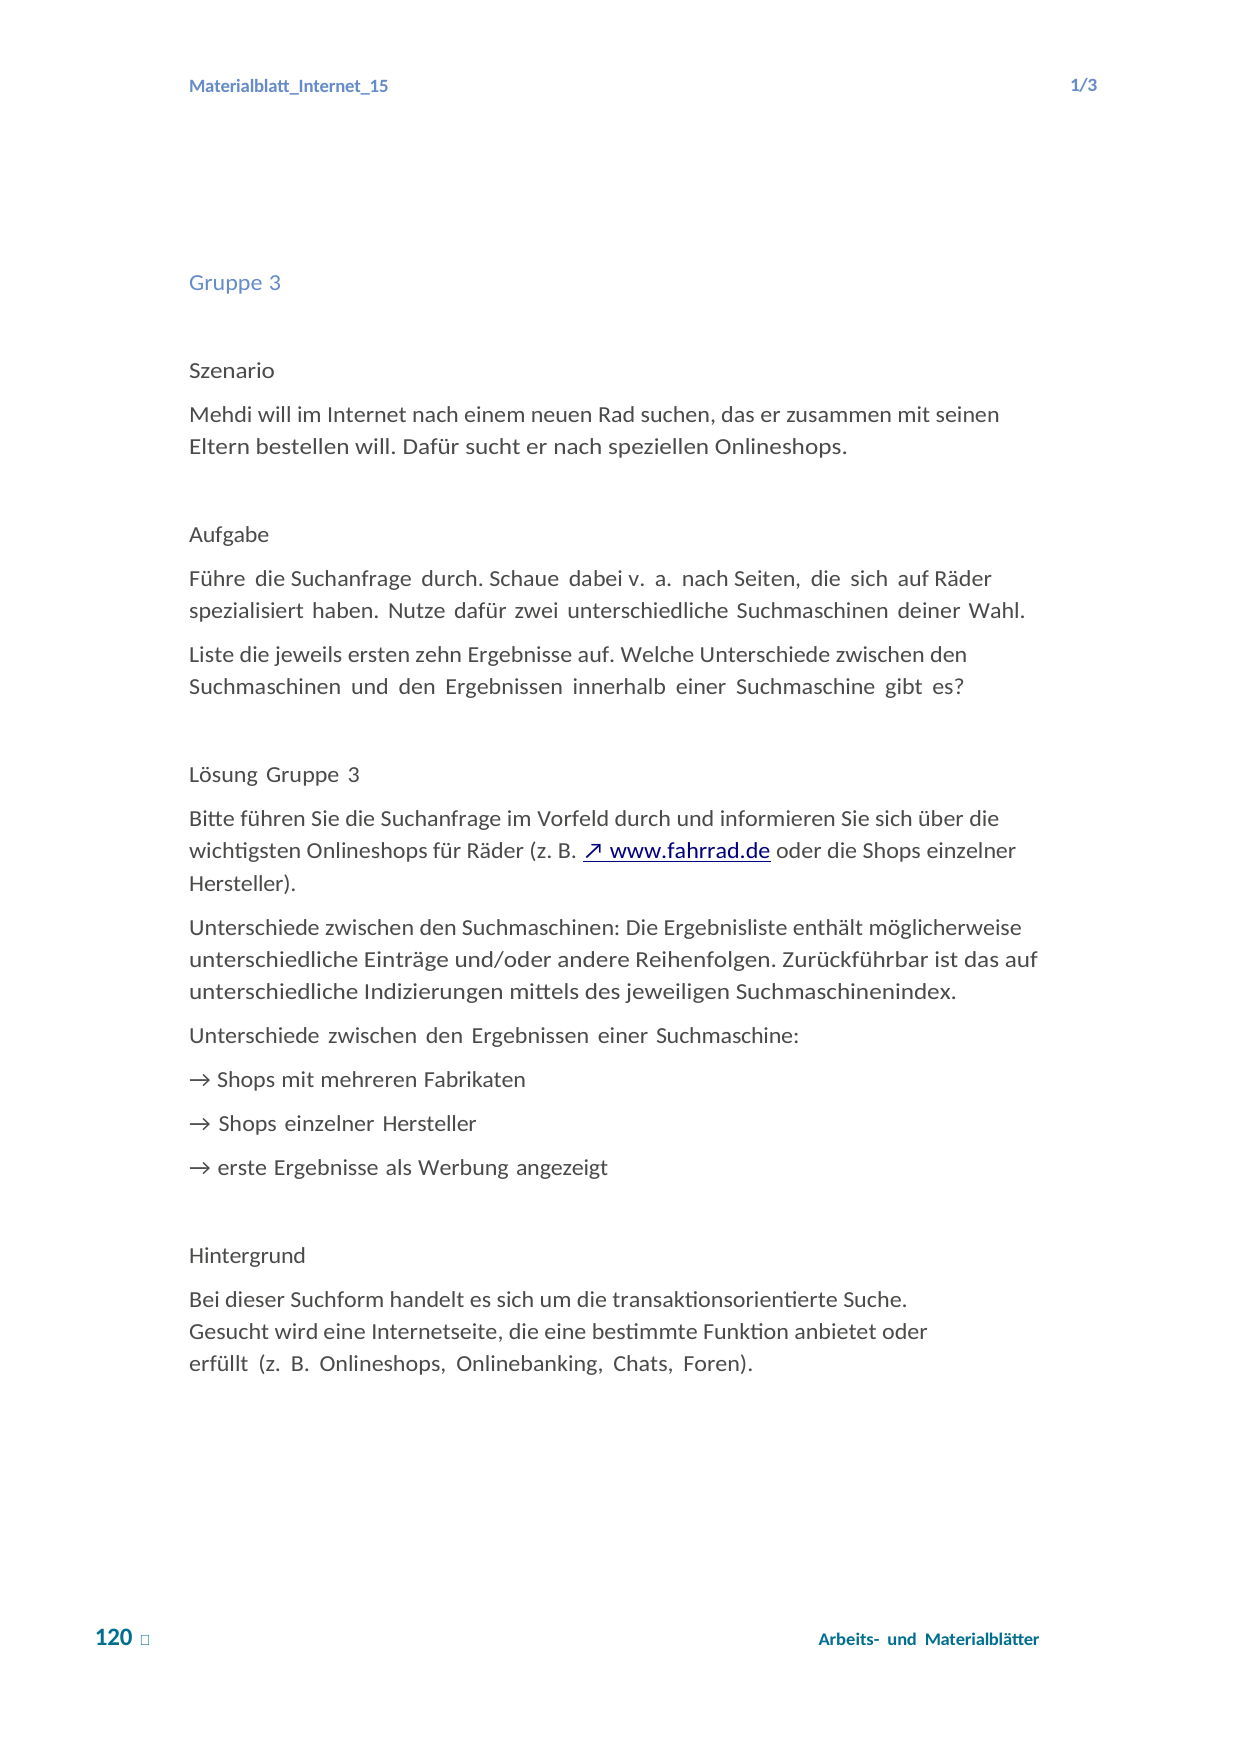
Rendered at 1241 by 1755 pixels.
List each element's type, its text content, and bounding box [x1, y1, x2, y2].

text Führe die Suchanfrage durch. Schaue dabei v. a. nach Seiten, die sich auf Räder spezialisiert haben. Nutze dafür zwei unterschiedliche Suchmaschinen deiner Wahl. [189, 564, 1047, 624]
text Bitte führen Sie die Suchanfrage im Vorfeld durch und informieren Sie sich über die wichtigsten Onlineshops für Räder (z. B. ↗ www.fahrrad.de oder die Shops einzelner Hersteller). [189, 804, 1047, 897]
text Aufgabe [189, 520, 1157, 548]
text → Shops einzelner Hersteller [189, 1109, 1157, 1137]
text Unterschiede zwischen den Suchmaschinen: Die Ergebnisliste enthält möglicherweise unterschiedliche Einträge und/oder andere Reihenfolgen. Zurückführbar ist das auf unterschiedliche Indizierungen mittels des jeweiligen Suchmaschinenindex. [189, 913, 1157, 1005]
text Mehdi will im Internet nach einem neuen Rad suchen, das er zusammen mit seinen Eltern bestellen will. Dafür sucht er nach speziellen Onlineshops. [189, 400, 1047, 460]
text Liste die jeweils ersten zehn Ergebnisse auf. Welche Unterschiede zwischen den Suchmaschinen und den Ergebnissen innerhalb einer Suchmaschine gibt es? [189, 640, 975, 700]
text Lösung Gruppe 3 [189, 760, 1157, 788]
text Hintergrund [189, 1241, 1157, 1269]
text Unterschiede zwischen den Ergebnissen einer Suchmaschine: [189, 1021, 1157, 1049]
text → erste Ergebnisse als Werbung angezeigt [189, 1153, 1157, 1181]
text Gruppe 3 [189, 268, 1157, 296]
text → Shops mit mehreren Fabrikaten [189, 1065, 1157, 1093]
text Bei dieser Suchform handelt es sich um die transaktionsorientierte Suche. Gesucht wird eine Internetseite, die eine bestimmte Funktion anbietet oder erfüllt (z. B. Onlineshops, Onlinebanking, Chats, Foren). [189, 1285, 975, 1378]
text Szenario [189, 356, 1157, 384]
